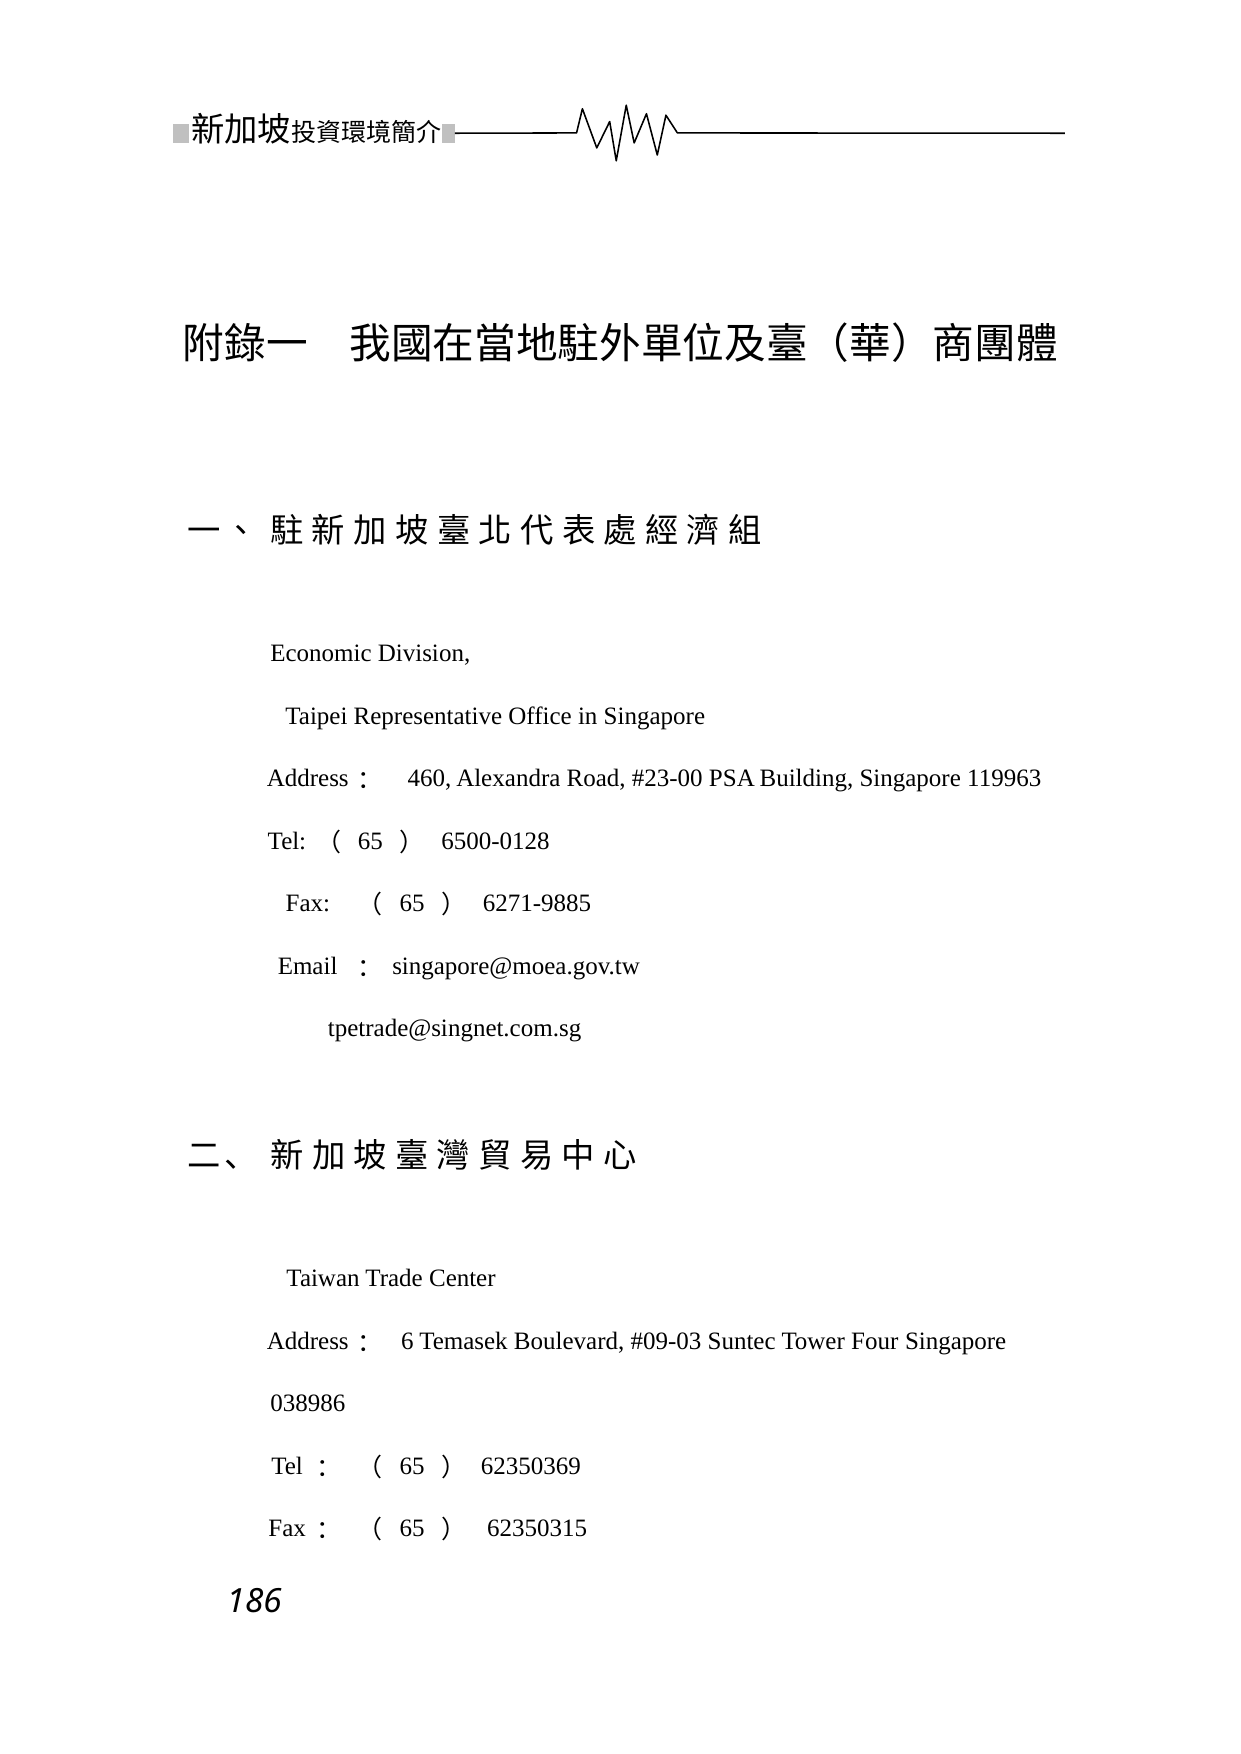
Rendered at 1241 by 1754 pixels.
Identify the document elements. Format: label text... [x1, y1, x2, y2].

text Email：singapore@moea.gov.tw [232, 924, 1058, 986]
text 附錄一 我國在當地駐外單位及臺（華）商團體 [183, 299, 1058, 361]
text tpetrade@singnet.com.sg [232, 986, 1058, 1049]
text 一、駐新加坡臺北代表處經濟組 [183, 486, 1058, 549]
text Economic Division, [232, 611, 1058, 674]
text Fax：（65）62350315 [232, 1486, 1058, 1549]
text Address：6 Temasek Boulevard, #09-03 Suntec Tower Four Singapore 038986 [232, 1299, 1058, 1424]
text Address：460, Alexandra Road, #23-00 PSA Building, Singapore 119963 [232, 736, 1058, 799]
text Tel:（65）6500-0128 [232, 799, 1058, 861]
text 二、新加坡臺灣貿易中心 [183, 1111, 1058, 1174]
text Fax:（65）6271-9885 [232, 861, 1058, 924]
text Tel：（65）62350369 [232, 1424, 1058, 1486]
text Taiwan Trade Center [232, 1236, 1058, 1299]
text Taipei Representative Office in Singapore [232, 674, 1058, 736]
